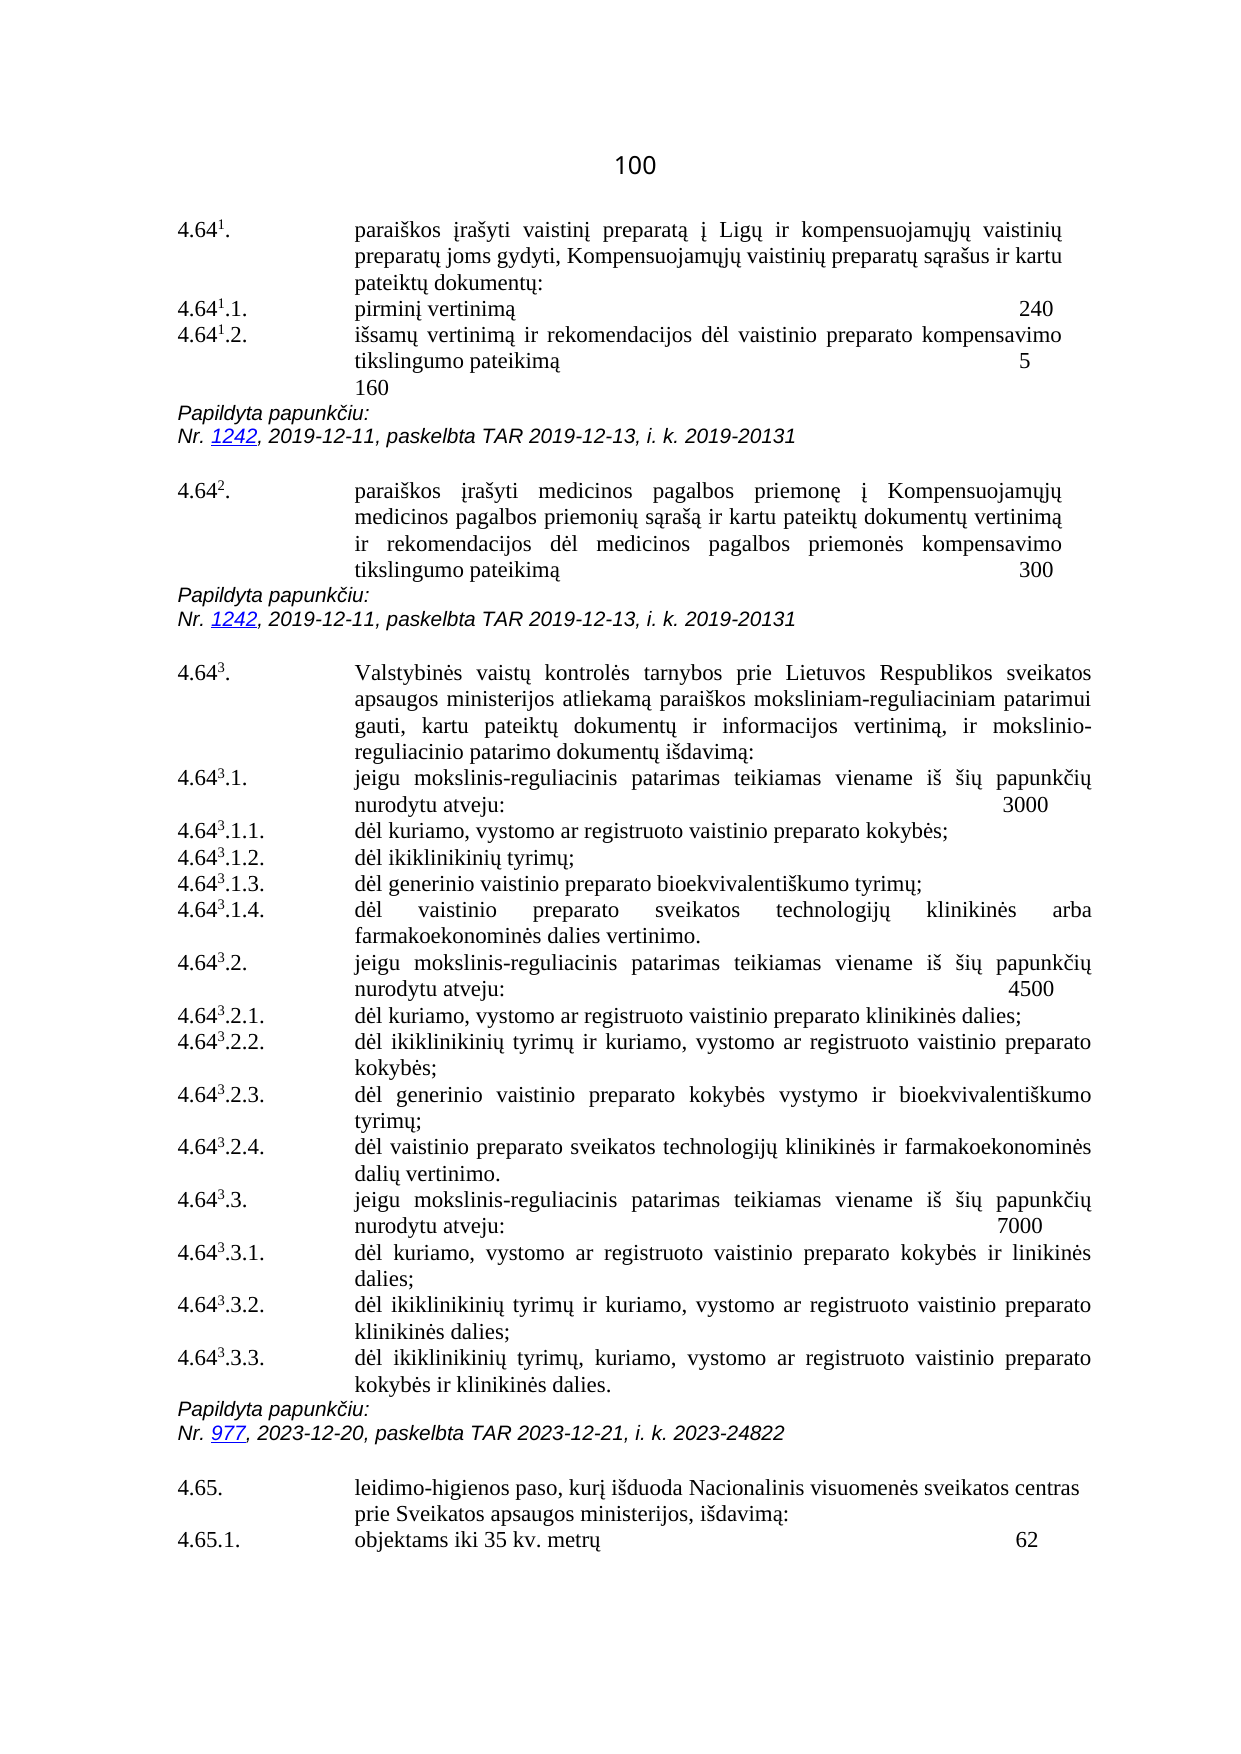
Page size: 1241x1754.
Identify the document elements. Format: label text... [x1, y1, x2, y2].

text 4.643.2.3. dėl generinio vaistinio preparato kokybės vystymo ir bioekvivalentiškumo tyrimų; [177, 1081, 1092, 1133]
text 4.641.2. išsamų vertinimą ir rekomendacijos dėl vaistinio preparato kompensavimo tikslingumo pateikimą 5 160 [177, 321, 1063, 400]
text 4.643.3. jeigu mokslinis-reguliacinis patarimas teikiamas viename iš šių papunkčių nurodytu atveju: 7000 [177, 1186, 1092, 1239]
text 4.643. Valstybinės vaistų kontrolės tarnybos prie Lietuvos Respublikos sveikatos apsaugos ministerijos atliekamą paraiškos moksliniam-reguliaciniam patarimui gauti, kartu pateiktų dokumentų ir informacijos vertinimą, ir mokslinio-reguliacinio patarimo dokumentų išdavimą: [177, 659, 1092, 764]
text Nr. 977, 2023-12-20, paskelbta TAR 2023-12-21, i. k. 2023-24822 [177, 1421, 1092, 1445]
text 4.65.1. objektams iki 35 kv. metrų 62 [177, 1526, 1092, 1553]
text 4.643.2. jeigu mokslinis-reguliacinis patarimas teikiamas viename iš šių papunkčių nurodytu atveju: 4500 [177, 949, 1092, 1002]
text 4.643.3.2. dėl ikiklinikinių tyrimų ir kuriamo, vystomo ar registruoto vaistinio preparato klinikinės dalies; [177, 1292, 1092, 1344]
text Papildyta papunkčiu: [177, 1397, 1092, 1421]
text 4.65. leidimo-higienos paso, kurį išduoda Nacionalinis visuomenės sveikatos centras prie Sveikatos apsaugos ministerijos, išdavimą: [177, 1474, 1092, 1526]
text Papildyta papunkčiu: [177, 400, 1092, 424]
text 4.643.1.1. dėl kuriamo, vystomo ar registruoto vaistinio preparato kokybės; [177, 817, 1092, 843]
text 4.641.1. pirminį vertinimą 240 [177, 295, 1063, 321]
text 4.643.1. jeigu mokslinis-reguliacinis patarimas teikiamas viename iš šių papunkčių nurodytu atveju: 3000 [177, 764, 1092, 817]
text 4.641. paraiškos įrašyti vaistinį preparatą į Ligų ir kompensuojamųjų vaistinių preparatų joms gydyti, Kompensuojamųjų vaistinių preparatų sąrašus ir kartu pateiktų dokumentų: [177, 216, 1063, 295]
text 4.643.1.4. dėl vaistinio preparato sveikatos technologijų klinikinės arba farmakoekonominės dalies vertinimo. [177, 896, 1092, 949]
text 4.643.2.4. dėl vaistinio preparato sveikatos technologijų klinikinės ir farmakoekonominės dalių vertinimo. [177, 1133, 1092, 1186]
text Nr. 1242, 2019-12-11, paskelbta TAR 2019-12-13, i. k. 2019-20131 [177, 424, 1092, 448]
text Papildyta papunkčiu: [177, 582, 1092, 606]
text 4.643.3.1. dėl kuriamo, vystomo ar registruoto vaistinio preparato kokybės ir linikinės dalies; [177, 1239, 1092, 1292]
text Nr. 1242, 2019-12-11, paskelbta TAR 2019-12-13, i. k. 2019-20131 [177, 606, 1092, 630]
text 4.643.1.3. dėl generinio vaistinio preparato bioekvivalentiškumo tyrimų; [177, 870, 1092, 896]
text 4.643.2.1. dėl kuriamo, vystomo ar registruoto vaistinio preparato klinikinės dalies; [177, 1002, 1092, 1028]
text 4.643.2.2. dėl ikiklinikinių tyrimų ir kuriamo, vystomo ar registruoto vaistinio preparato kokybės; [177, 1028, 1092, 1081]
text 4.643.3.3. dėl ikiklinikinių tyrimų, kuriamo, vystomo ar registruoto vaistinio preparato kokybės ir klinikinės dalies. [177, 1344, 1092, 1397]
text 4.642. paraiškos įrašyti medicinos pagalbos priemonę į Kompensuojamųjų medicinos pagalbos priemonių sąrašą ir kartu pateiktų dokumentų vertinimą ir rekomendacijos dėl medicinos pagalbos priemonės kompensavimo tikslingumo pateikimą 300 [177, 477, 1063, 582]
text 4.643.1.2. dėl ikiklinikinių tyrimų; [177, 843, 1092, 870]
